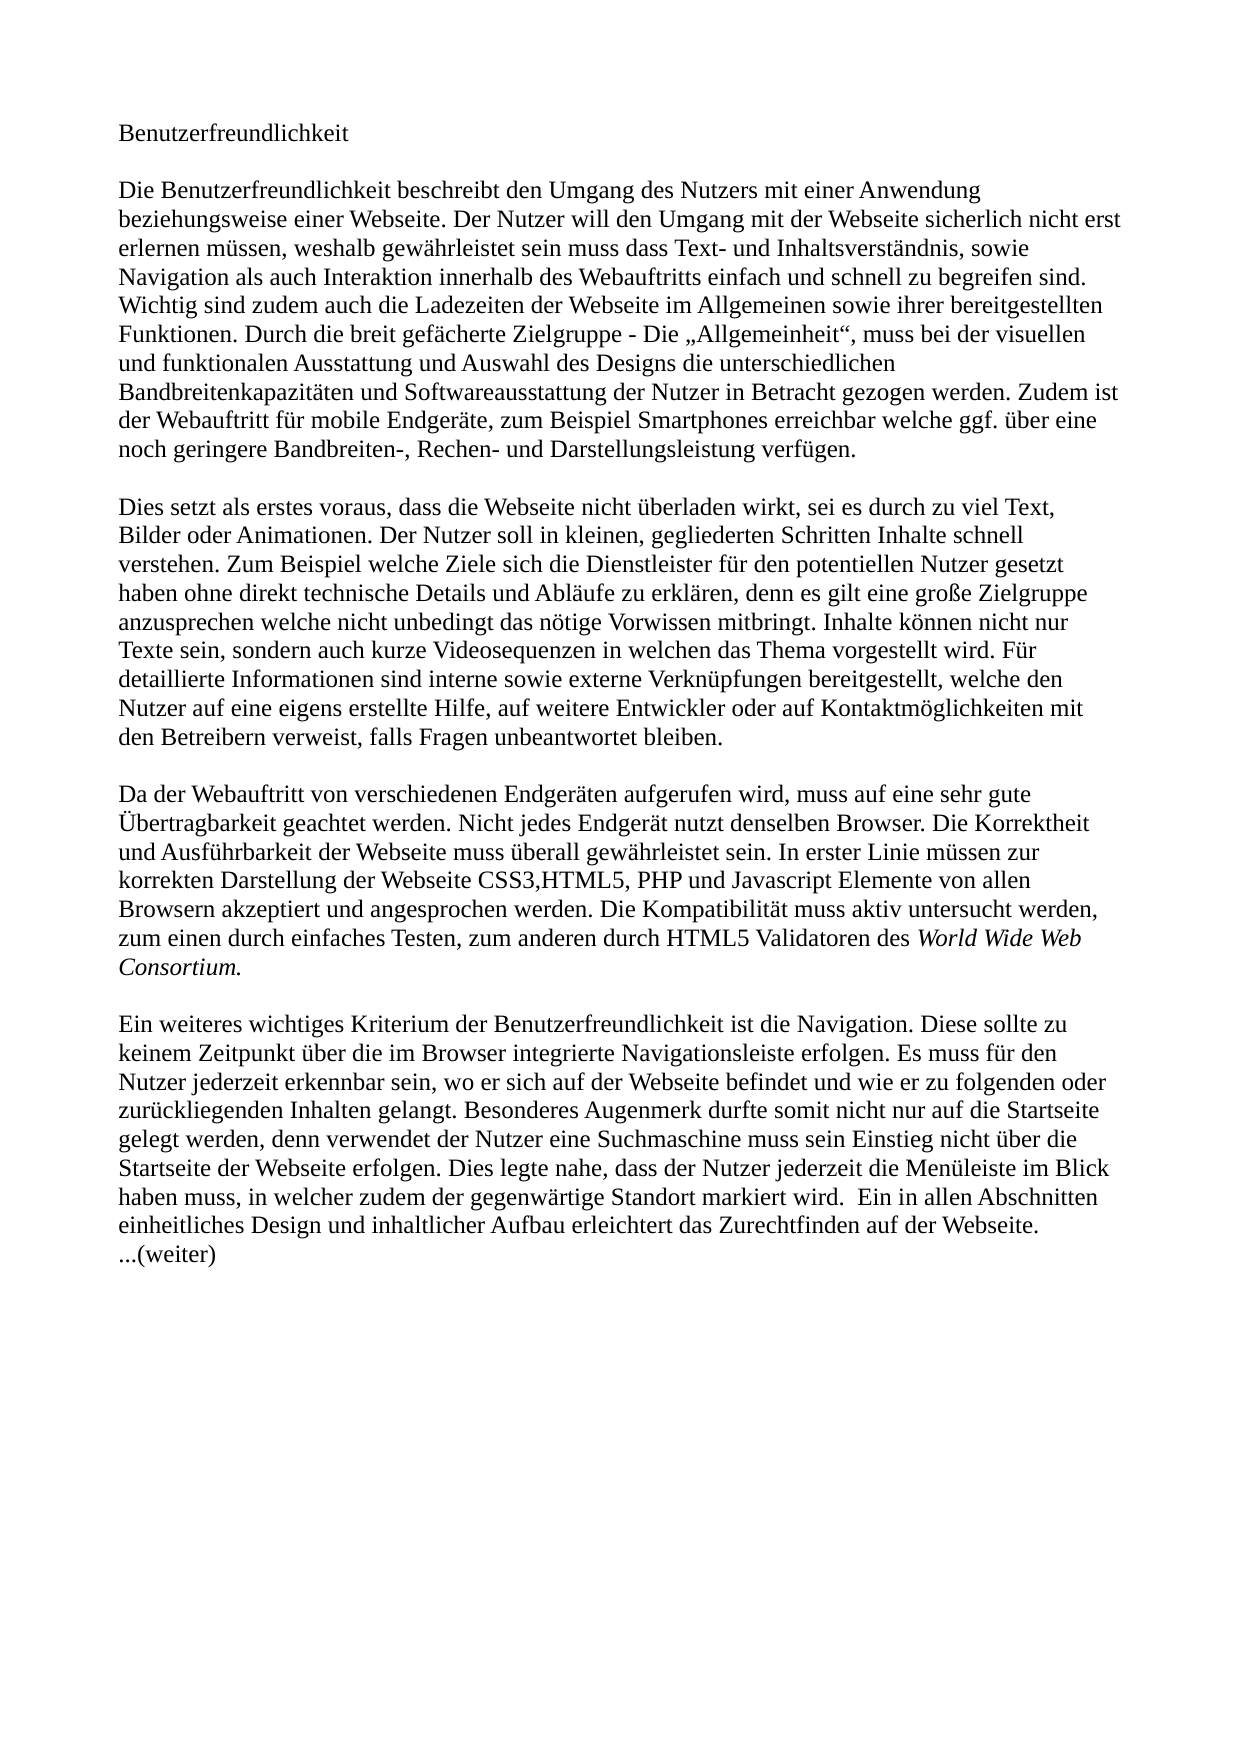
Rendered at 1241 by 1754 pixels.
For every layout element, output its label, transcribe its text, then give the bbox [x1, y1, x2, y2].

text Dies setzt als erstes voraus, dass die Webseite nicht überladen wirkt, sei es durch zu viel Text, Bilder oder Animationen. Der Nutzer soll in kleinen, gegliederten Schritten Inhalte schnell verstehen. Zum Beispiel welche Ziele sich die Dienstleister für den potentiellen Nutzer gesetzt haben ohne direkt technische Details und Abläufe zu erklären, denn es gilt eine große Zielgruppe anzusprechen welche nicht unbedingt das nötige Vorwissen mitbringt. Inhalte können nicht nur Texte sein, sondern auch kurze Videosequenzen in welchen das Thema vorgestellt wird. Für detaillierte Informationen sind interne sowie externe Verknüpfungen bereitgestellt, welche den Nutzer auf eine eigens erstellte Hilfe, auf weitere Entwickler oder auf Kontaktmöglichkeiten mit den Betreibern verweist, falls Fragen unbeantwortet bleiben. [118, 492, 1122, 751]
text Benutzerfreundlichkeit [118, 118, 1122, 147]
text ...(weiter) [118, 1239, 1122, 1268]
text Wichtig sind zudem auch die Ladezeiten der Webseite im Allgemeinen sowie ihrer bereitgestellten Funktionen. Durch die breit gefächerte Zielgruppe - Die „Allgemeinheit“, muss bei der visuellen und funktionalen Ausstattung und Auswahl des Designs die unterschiedlichen Bandbreitenkapazitäten und Softwareausstattung der Nutzer in Betracht gezogen werden. Zudem ist der Webauftritt für mobile Endgeräte, zum Beispiel Smartphones erreichbar welche ggf. über eine noch geringere Bandbreiten-, Rechen- und Darstellungsleistung verfügen. [118, 291, 1122, 463]
text Die Benutzerfreundlichkeit beschreibt den Umgang des Nutzers mit einer Anwendung beziehungsweise einer Webseite. Der Nutzer will den Umgang mit der Webseite sicherlich nicht erst erlernen müssen, weshalb gewährleistet sein muss dass Text- und Inhaltsverständnis, sowie Navigation als auch Interaktion innerhalb des Webauftritts einfach und schnell zu begreifen sind. [118, 176, 1122, 291]
text Ein weiteres wichtiges Kriterium der Benutzerfreundlichkeit ist die Navigation. Diese sollte zu keinem Zeitpunkt über die im Browser integrierte Navigationsleiste erfolgen. Es muss für den Nutzer jederzeit erkennbar sein, wo er sich auf der Webseite befindet und wie er zu folgenden oder zurückliegenden Inhalten gelangt. Besonderes Augenmerk durfte somit nicht nur auf die Startseite gelegt werden, denn verwendet der Nutzer eine Suchmaschine muss sein Einstieg nicht über die Startseite der Webseite erfolgen. Dies legte nahe, dass der Nutzer jederzeit die Menüleiste im Blick haben muss, in welcher zudem der gegenwärtige Standort markiert wird. Ein in allen Abschnitten einheitliches Design und inhaltlicher Aufbau erleichtert das Zurechtfinden auf der Webseite. [118, 1009, 1122, 1239]
text Da der Webauftritt von verschiedenen Endgeräten aufgerufen wird, muss auf eine sehr gute Übertragbarkeit geachtet werden. Nicht jedes Endgerät nutzt denselben Browser. Die Korrektheit und Ausführbarkeit der Webseite muss überall gewährleistet sein. In erster Linie müssen zur korrekten Darstellung der Webseite CSS3,HTML5, PHP und Javascript Elemente von allen Browsern akzeptiert und angesprochen werden. Die Kompatibilität muss aktiv untersucht werden, zum einen durch einfaches Testen, zum anderen durch HTML5 Validatoren des World Wide Web Consortium. [118, 779, 1122, 981]
